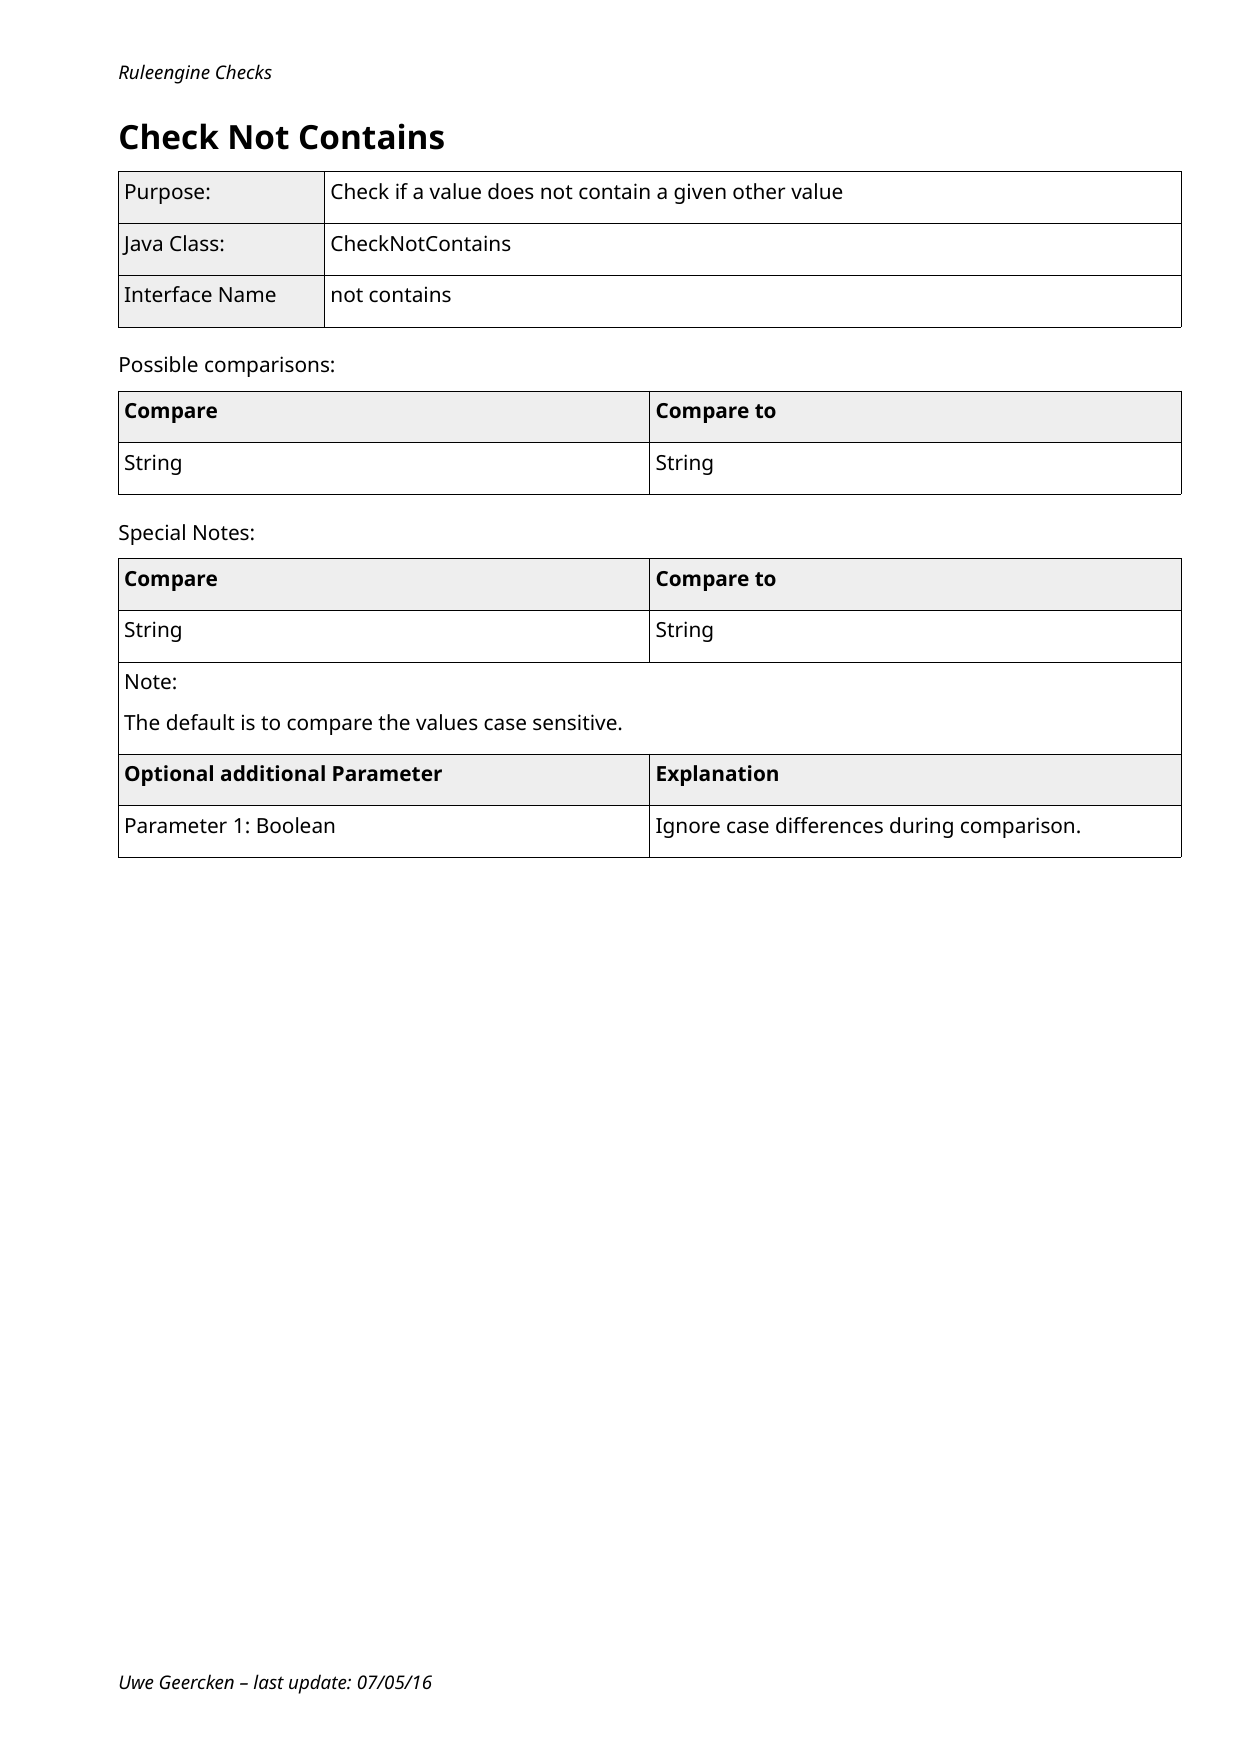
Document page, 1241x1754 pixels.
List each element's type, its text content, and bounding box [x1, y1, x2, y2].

table_cell Optional additional Parameter [119, 755, 649, 805]
text Check Not Contains [118, 114, 1181, 159]
table_cell Ignore case differences during comparison. [650, 806, 1181, 857]
text Possible comparisons: [118, 350, 1181, 379]
table_header Compare [119, 559, 649, 610]
table_cell Note: The default is to compare the values case sensitive. [119, 663, 1181, 753]
table_cell Java Class: [119, 224, 324, 275]
table_header Purpose: [119, 172, 324, 223]
text Special Notes: [118, 518, 1181, 546]
table_header Compare to [650, 392, 1181, 442]
table_cell Explanation [650, 755, 1181, 805]
table_cell String [650, 443, 1181, 494]
table_cell Interface Name [119, 276, 324, 327]
table_cell String [119, 443, 649, 494]
table_cell Parameter 1: Boolean [119, 806, 649, 857]
table_header Compare [119, 392, 649, 442]
table_header Check if a value does not contain a given other value [325, 172, 1181, 223]
table_cell String [119, 611, 649, 662]
table_cell String [650, 611, 1181, 662]
table_cell CheckNotContains [325, 224, 1181, 275]
table_cell not contains [325, 276, 1181, 327]
table_header Compare to [650, 559, 1181, 610]
